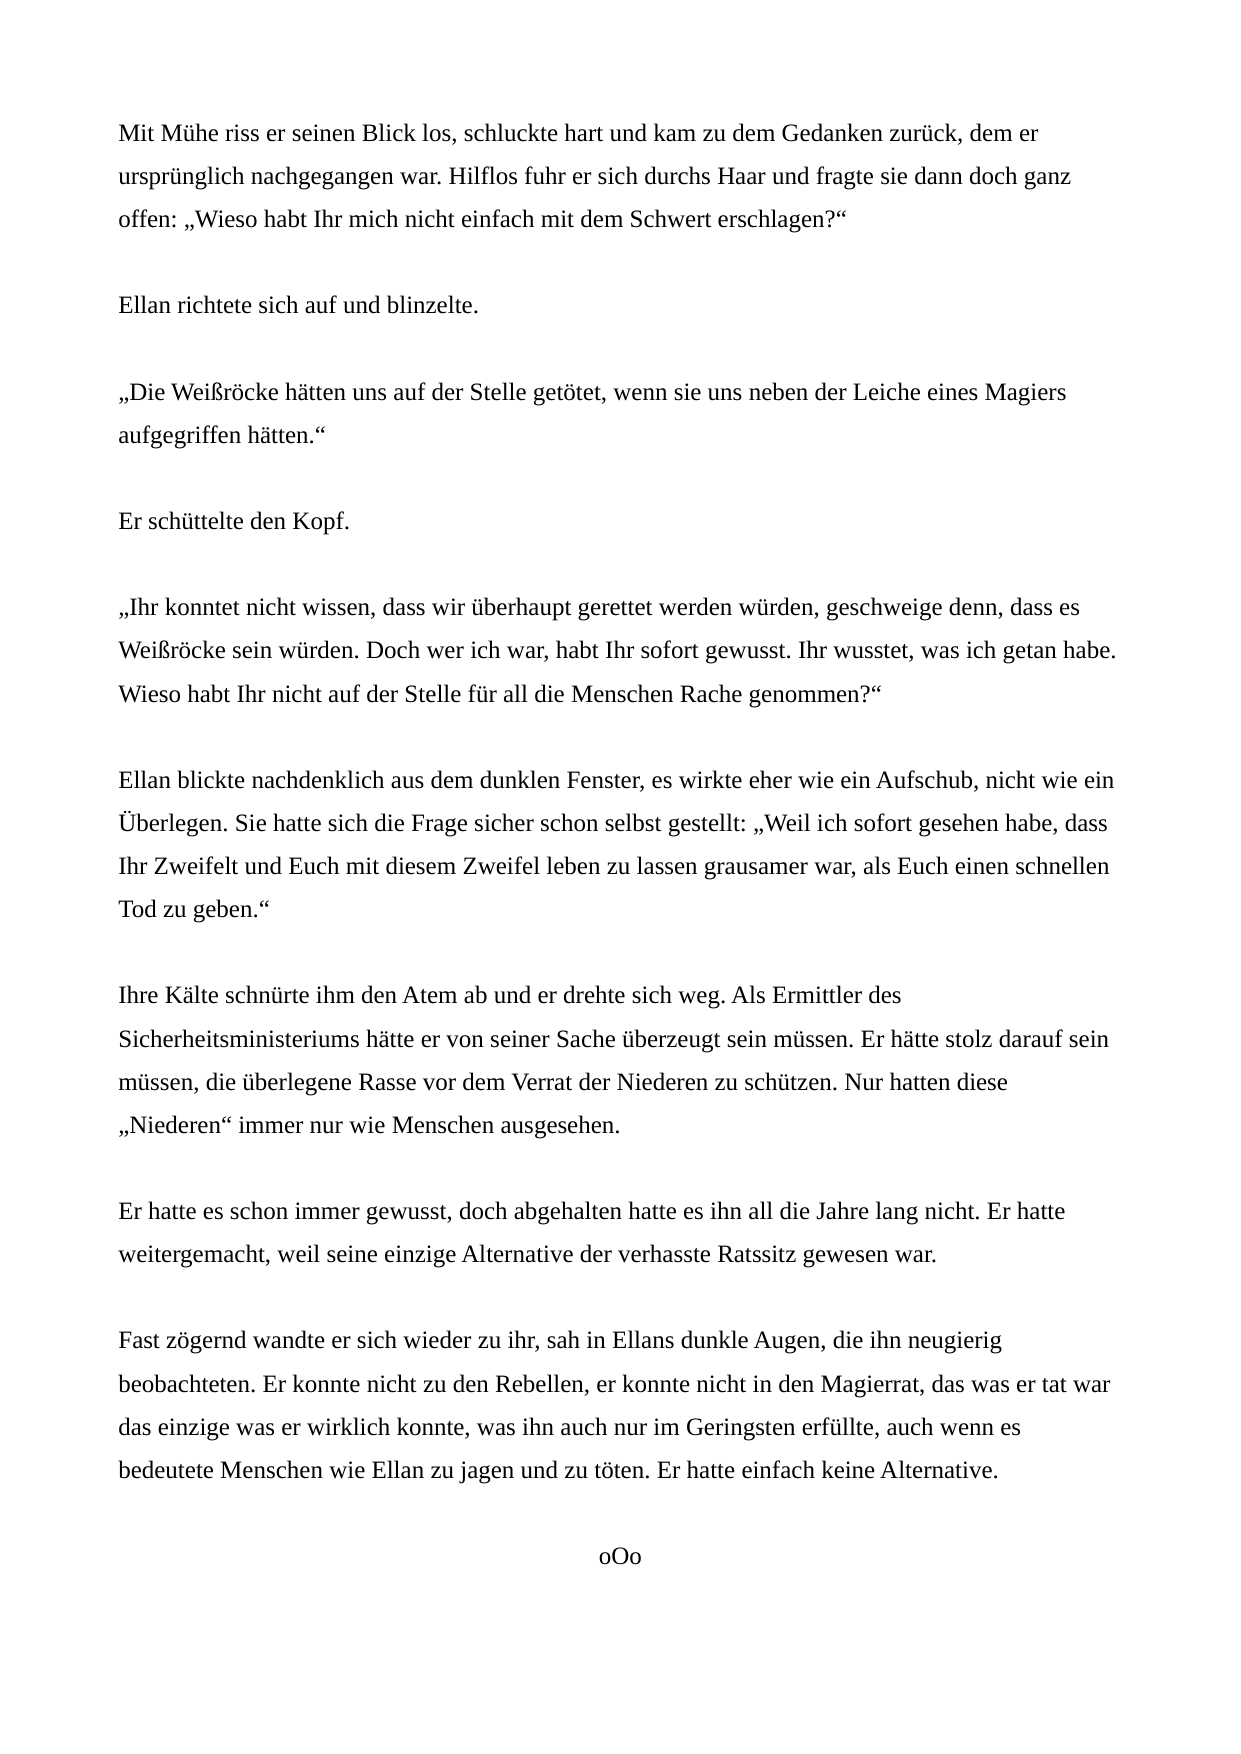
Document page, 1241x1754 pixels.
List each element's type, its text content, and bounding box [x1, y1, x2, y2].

text Er schüttelte den Kopf. [118, 506, 1122, 535]
text Ihre Kälte schnürte ihm den Atem ab und er drehte sich weg. Als Ermittler des Sicherheitsministeriums hätte er von seiner Sache überzeugt sein müssen. Er hätte stolz darauf sein müssen, die überlegene Rasse vor dem Verrat der Niederen zu schützen. Nur hatten diese „Niederen“ immer nur wie Menschen ausgesehen. [118, 981, 1122, 1139]
text „Die Weißröcke hätten uns auf der Stelle getötet, wenn sie uns neben der Leiche eines Magiers aufgegriffen hätten.“ [118, 377, 1122, 449]
text Ellan blickte nachdenklich aus dem dunklen Fenster, es wirkte eher wie ein Aufschub, nicht wie ein Überlegen. Sie hatte sich die Frage sicher schon selbst gestellt: „Weil ich sofort gesehen habe, dass Ihr Zweifelt und Euch mit diesem Zweifel leben zu lassen grausamer war, als Euch einen schnellen Tod zu geben.“ [118, 765, 1122, 923]
text Ellan richtete sich auf und blinzelte. [118, 291, 1122, 319]
text Mit Mühe riss er seinen Blick los, schluckte hart und kam zu dem Gedanken zurück, dem er ursprünglich nachgegangen war. Hilflos fuhr er sich durchs Haar und fragte sie dann doch ganz offen: „Wieso habt Ihr mich nicht einfach mit dem Schwert erschlagen?“ [118, 118, 1122, 233]
text oOo [118, 1541, 1122, 1570]
text „Ihr konntet nicht wissen, dass wir überhaupt gerettet werden würden, geschweige denn, dass es Weißröcke sein würden. Doch wer ich war, habt Ihr sofort gewusst. Ihr wusstet, was ich getan habe. Wieso habt Ihr nicht auf der Stelle für all die Menschen Rache genommen?“ [118, 592, 1122, 707]
text Er hatte es schon immer gewusst, doch abgehalten hatte es ihn all die Jahre lang nicht. Er hatte weitergemacht, weil seine einzige Alternative der verhasste Ratssitz gewesen war. [118, 1196, 1122, 1268]
text Fast zögernd wandte er sich wieder zu ihr, sah in Ellans dunkle Augen, die ihn neugierig beobachteten. Er konnte nicht zu den Rebellen, er konnte nicht in den Magierrat, das was er tat war das einzige was er wirklich konnte, was ihn auch nur im Geringsten erfüllte, auch wenn es bedeutete Menschen wie Ellan zu jagen und zu töten. Er hatte einfach keine Alternative. [118, 1326, 1122, 1484]
